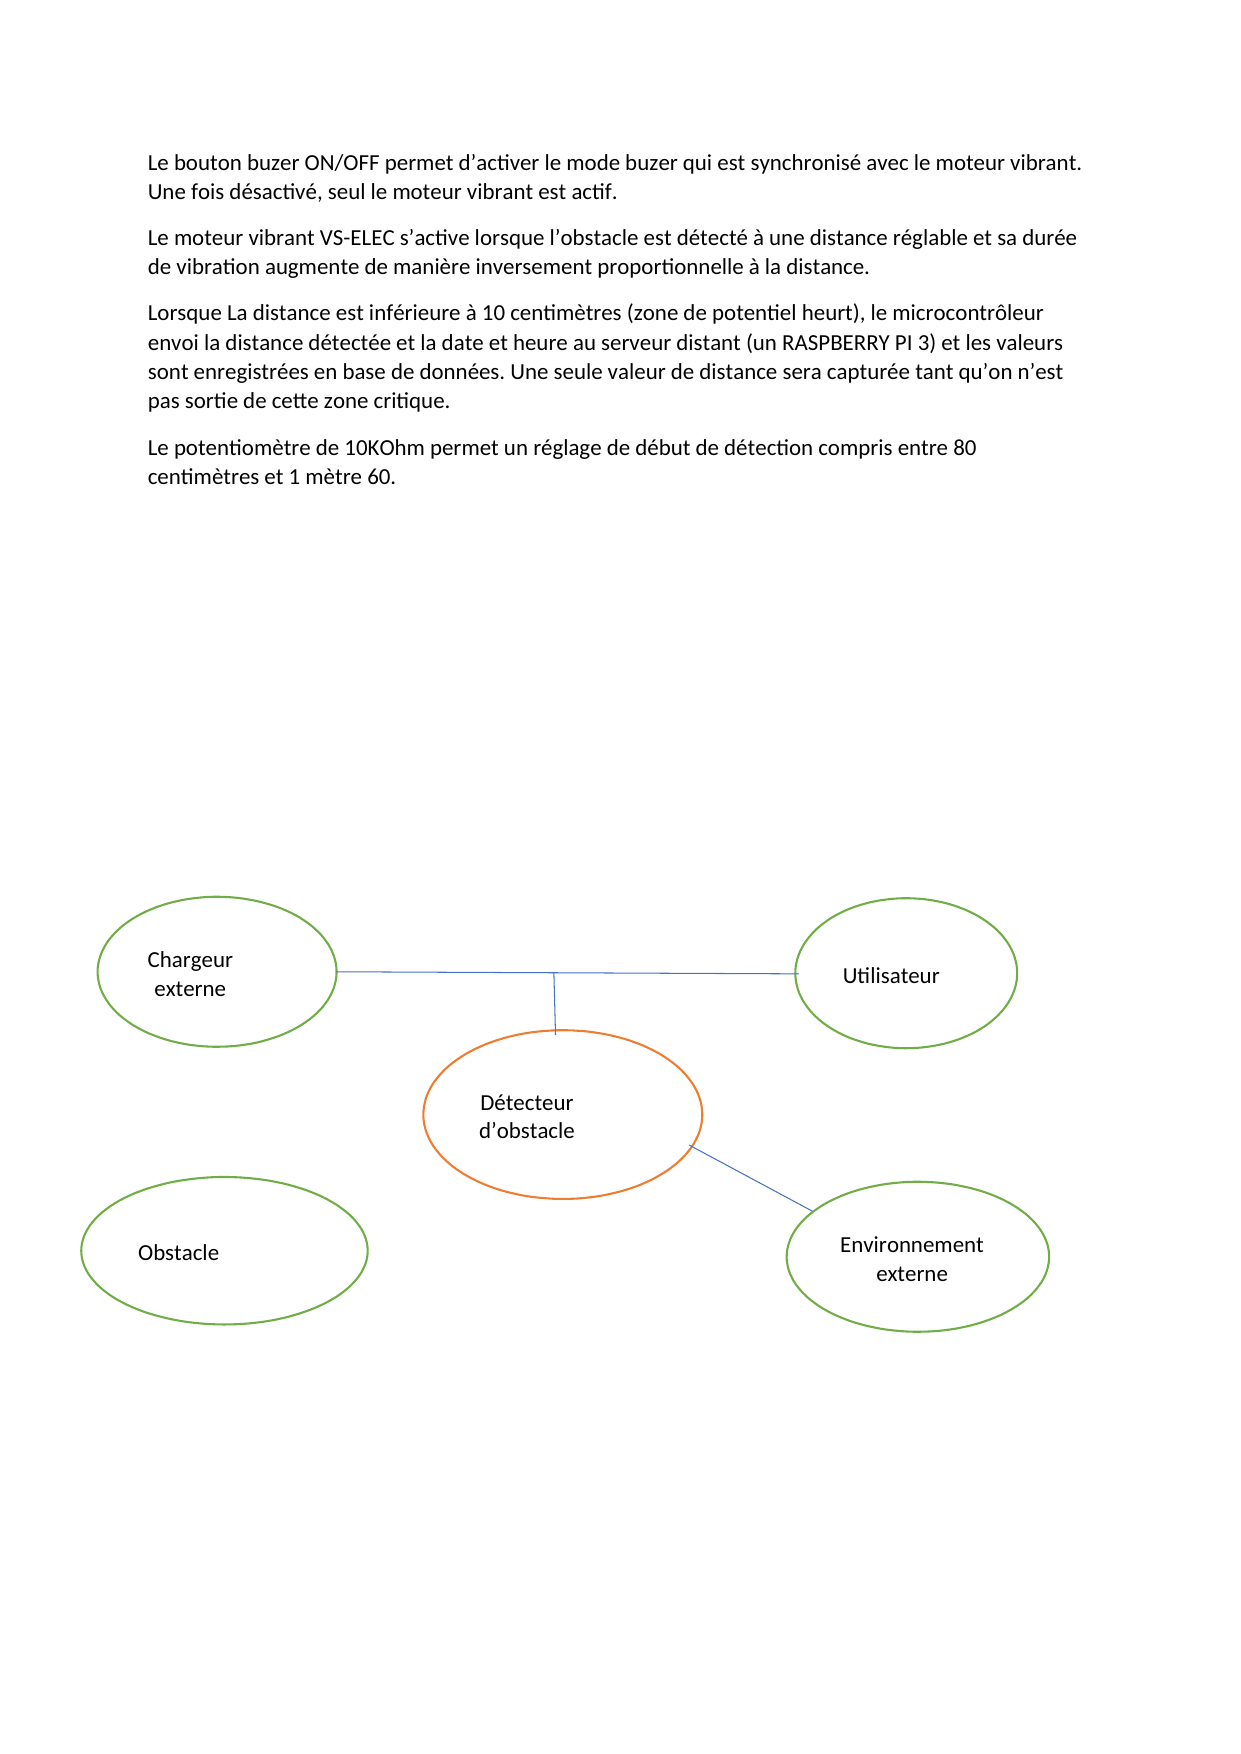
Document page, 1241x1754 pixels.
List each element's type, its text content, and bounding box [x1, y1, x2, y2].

text Le bouton buzer ON/OFF permet d’activer le mode buzer qui est synchronisé avec le moteur vibrant. Une fois désactivé, seul le moteur vibrant est actif. [148, 148, 1093, 205]
text Le potentiomètre de 10KOhm permet un réglage de début de détection compris entre 80 centimètres et 1 mètre 60. [148, 433, 1093, 490]
text Le moteur vibrant VS-ELEC s’active lorsque l’obstacle est détecté à une distance réglable et sa durée de vibration augmente de manière inversement proportionnelle à la distance. [148, 223, 1093, 280]
text Lorsque La distance est inférieure à 10 centimètres (zone de potentiel heurt), le microcontrôleur envoi la distance détectée et la date et heure au serveur distant (un RASPBERRY PI 3) et les valeurs sont enregistrées en base de données. Une seule valeur de distance sera capturée tant qu’on n’est pas sortie de cette zone critique. [148, 298, 1093, 414]
